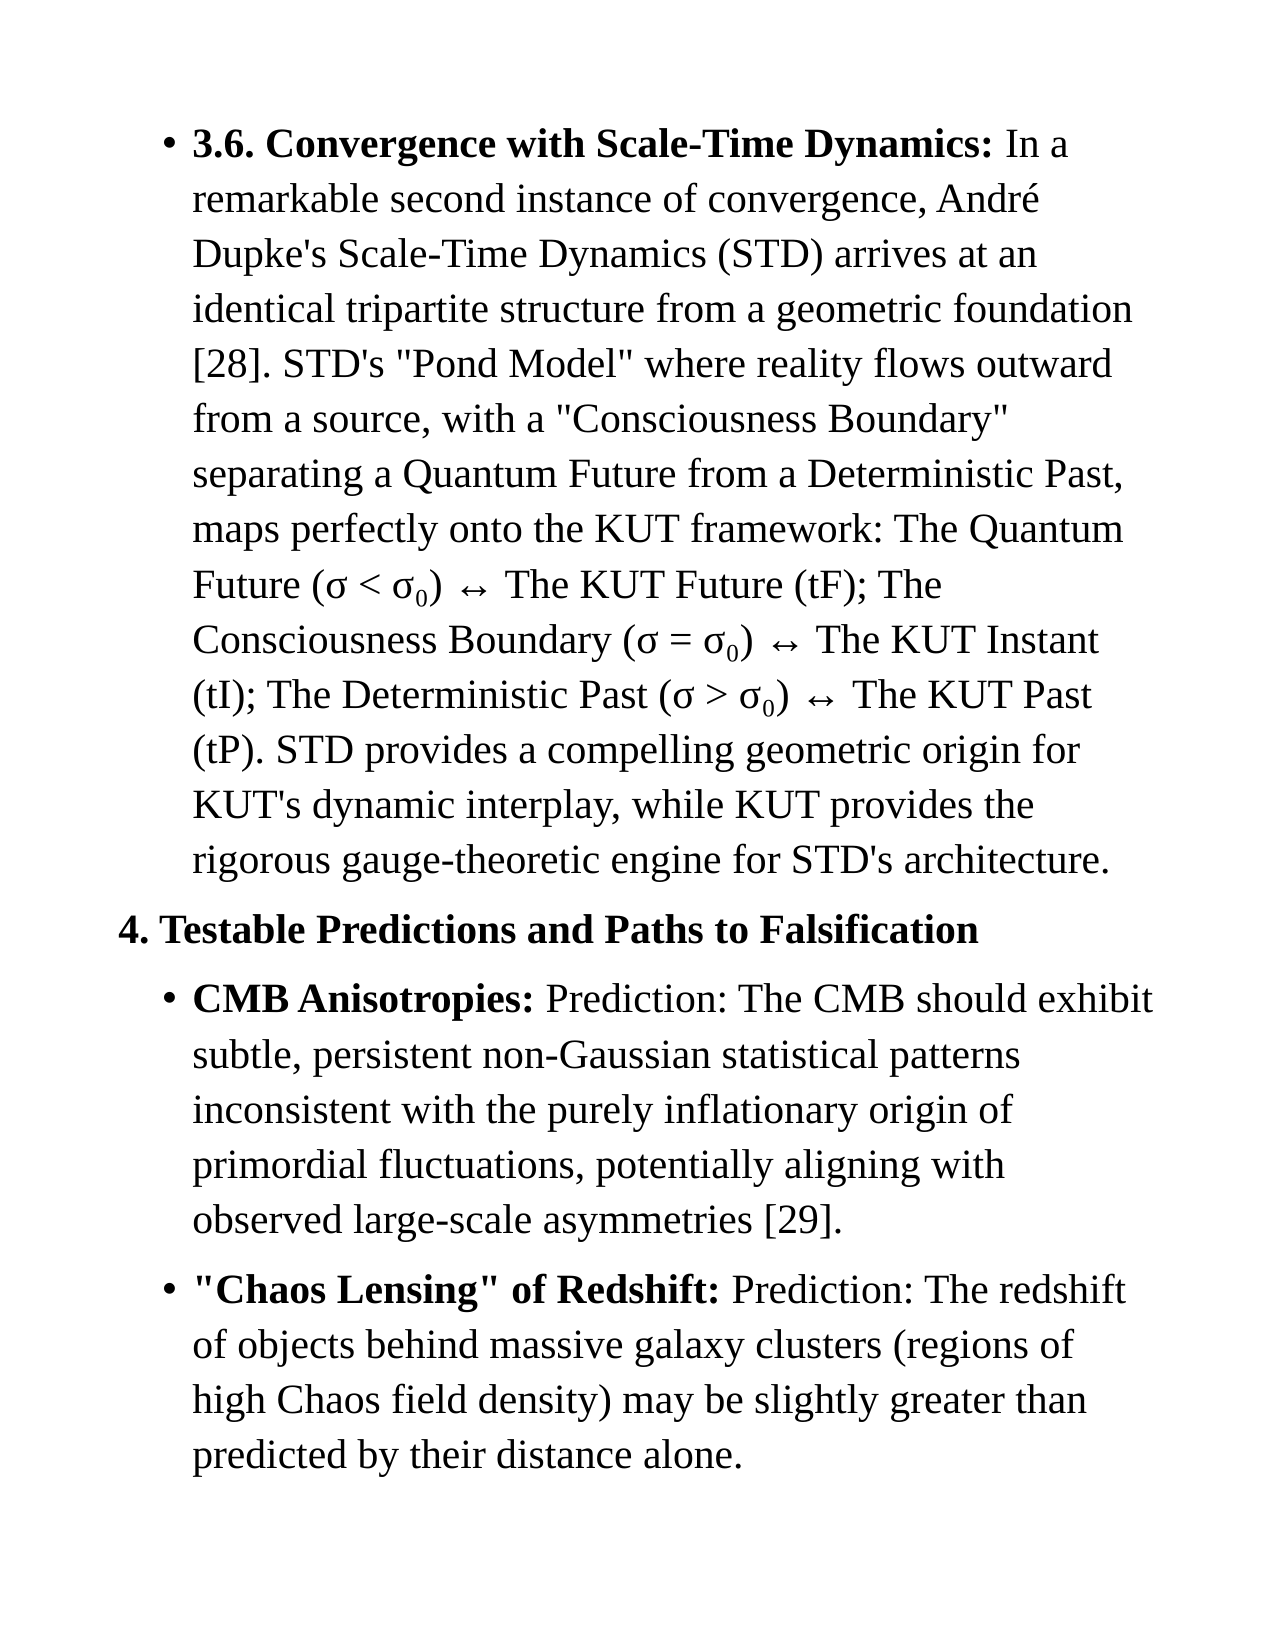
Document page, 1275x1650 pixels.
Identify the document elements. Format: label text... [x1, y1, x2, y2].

list CMB Anisotropies: Prediction: The CMB should exhibit subtle, persistent non-Gaussian statistical patterns inconsistent with the purely inflationary origin of primordial fluctuations, potentially aligning with observed large-scale asymmetries [29]. [162, 974, 1157, 1242]
list "Chaos Lensing" of Redshift: Prediction: The redshift of objects behind massive galaxy clusters (regions of high Chaos field density) may be slightly greater than predicted by their distance alone. [162, 1264, 1157, 1477]
list 3.6. Convergence with Scale-Time Dynamics: In a remarkable second instance of convergence, André Dupke's Scale-Time Dynamics (STD) arrives at an identical tripartite structure from a geometric foundation [28]. STD's "Pond Model" where reality flows outward from a source, with a "Consciousness Boundary" separating a Quantum Future from a Deterministic Past, maps perfectly onto the KUT framework: The Quantum Future (σ < σ₀) ↔ The KUT Future (tF); The Consciousness Boundary (σ = σ₀) ↔ The KUT Instant (tI); The Deterministic Past (σ > σ₀) ↔ The KUT Past (tP). STD provides a compelling geometric origin for KUT's dynamic interplay, while KUT provides the rigorous gauge-theoretic engine for STD's architecture. [162, 118, 1157, 882]
text 4. Testable Predictions and Paths to Falsification [118, 904, 1157, 952]
